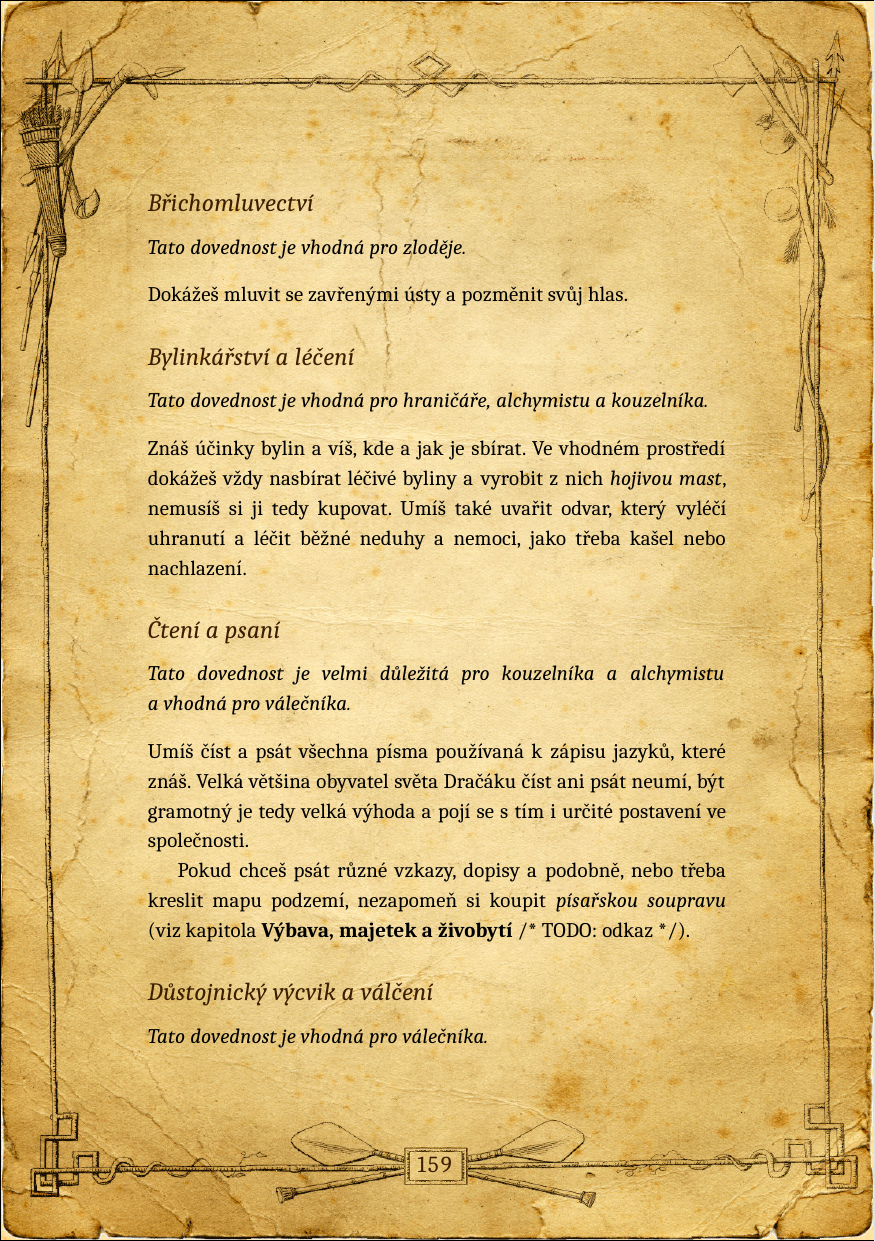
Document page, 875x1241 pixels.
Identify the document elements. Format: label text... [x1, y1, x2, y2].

subtitle Čtení a⁠ psaní [148, 616, 726, 644]
picture [1, 1, 874, 1240]
subtitle Břichomluvectví [148, 189, 726, 218]
text Umíš číst a⁠ psát všechna písma používaná k⁠ zápisu jazyků, které znáš. Velká většina obyvatel světa Dračáku číst ani psát neumí, být gramotný je tedy velká výhoda a⁠ pojí se s⁠ tím i⁠ určité postavení ve společnosti. Pokud chceš psát různé vzkazy, dopisy a⁠ podobně, nebo třeba kreslit mapu podzemí, nezapomeň si koupit písařskou soupravu (viz kapitola Výbava, majetek a⁠ živobytí /* TODO: odkaz */). [148, 739, 726, 943]
text Tato dovednost je velmi důležitá pro kouzelníka a⁠ alchymistu a⁠ vhodná pro válečníka. [148, 662, 726, 716]
text Tato dovednost je vhodná pro válečníka. [148, 1025, 726, 1049]
text Dokážeš mluvit se zavřenými ústy a⁠ pozměnit svůj hlas. [148, 283, 726, 307]
text Tato dovednost je vhodná pro hraničáře, alchymistu a⁠ kouzelníka. [148, 389, 726, 413]
subtitle Důstojnický výcvik a⁠ válčení [148, 978, 726, 1007]
subtitle Bylinkářství a⁠ léčení [148, 342, 726, 371]
text Tato dovednost je vhodná pro zloděje. [148, 236, 726, 259]
text Znáš účinky bylin a⁠ víš, kde a⁠ jak je sbírat. Ve vhodném prostředí dokážeš vždy nasbírat léčivé byliny a⁠ vyrobit z⁠ nich hojivou mast, nemusíš si ji tedy kupovat. Umíš také uvařit odvar, který vyléčí uhranutí a⁠ léčit běžné neduhy a⁠ nemoci, jako třeba kašel nebo nachlazení. [148, 437, 726, 580]
